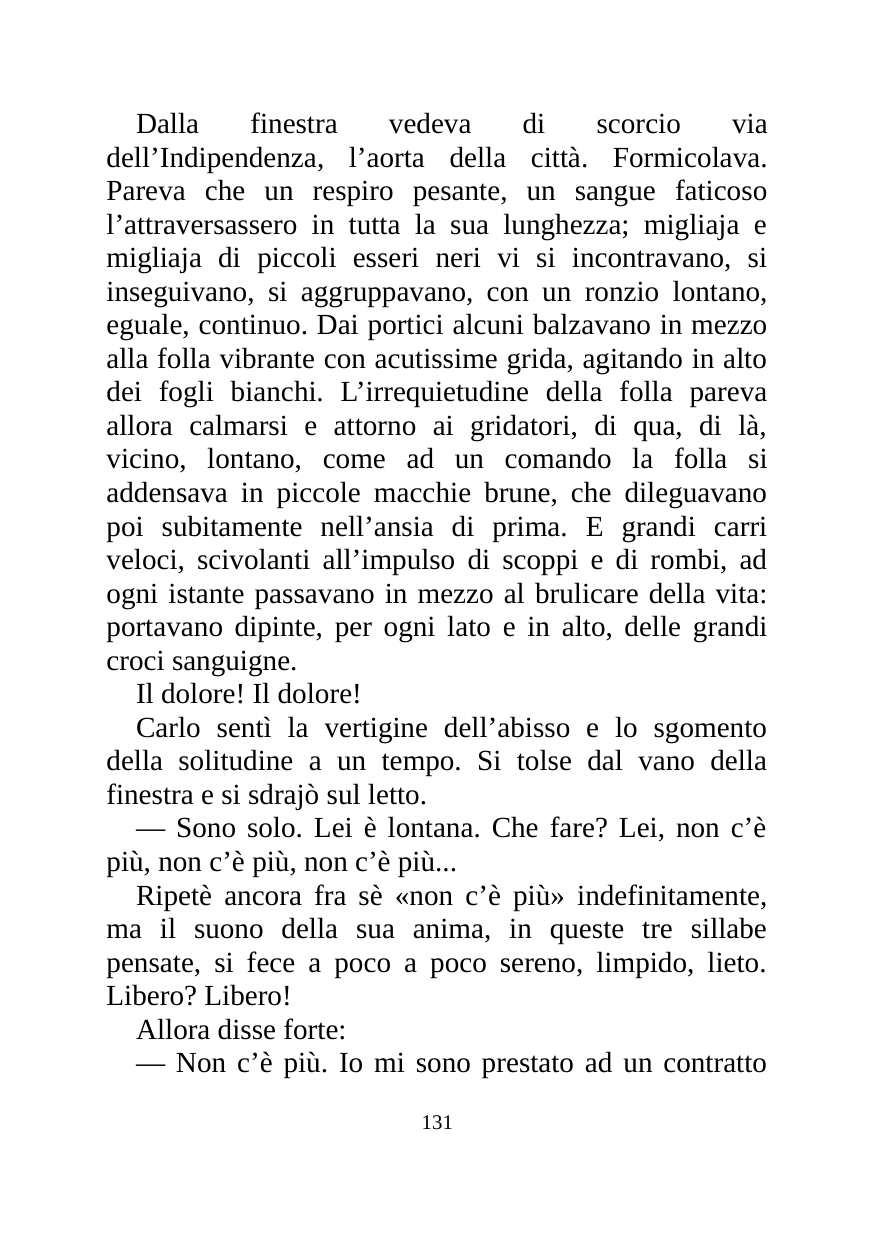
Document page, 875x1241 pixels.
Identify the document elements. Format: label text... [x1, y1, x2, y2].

text Allora disse forte: [106, 1012, 768, 1045]
text — Sono solo. Lei è lontana. Che fare? Lei, non c’è più, non c’è più, non c’è più... [106, 811, 768, 878]
text Il dolore! Il dolore! [106, 676, 768, 710]
text Carlo sentì la vertigine dell’abisso e lo sgomento della solitudine a un tempo. Si tolse dal vano della finestra e si sdrajò sul letto. [106, 710, 768, 811]
text — Non c’è più. Io mi sono prestato ad un contratto [106, 1045, 768, 1079]
text Ripetè ancora fra sè «non c’è più» indefinitamente, ma il suono della sua anima, in queste tre sillabe pensate, si fece a poco a poco sereno, limpido, lieto. Libero? Libero! [106, 878, 768, 1012]
text Dalla finestra vedeva di scorcio via dell’Indipendenza, l’aorta della città. Formicolava. Pareva che un respiro pesante, un sangue faticoso l’attraversassero in tutta la sua lunghezza; migliaja e migliaja di piccoli esseri neri vi si incontravano, si inseguivano, si aggruppavano, con un ronzio lontano, eguale, continuo. Dai portici alcuni balzavano in mezzo alla folla vibrante con acutissime grida, agitando in alto dei fogli bianchi. L’irrequietudine della folla pareva allora calmarsi e attorno ai gridatori, di qua, di là, vicino, lontano, come ad un comando la folla si addensava in piccole macchie brune, che dileguavano poi subitamente nell’ansia di prima. E grandi carri veloci, scivolanti all’impulso di scoppi e di rombi, ad ogni istante passavano in mezzo al brulicare della vita: portavano dipinte, per ogni lato e in alto, delle grandi croci sanguigne. [106, 106, 768, 676]
